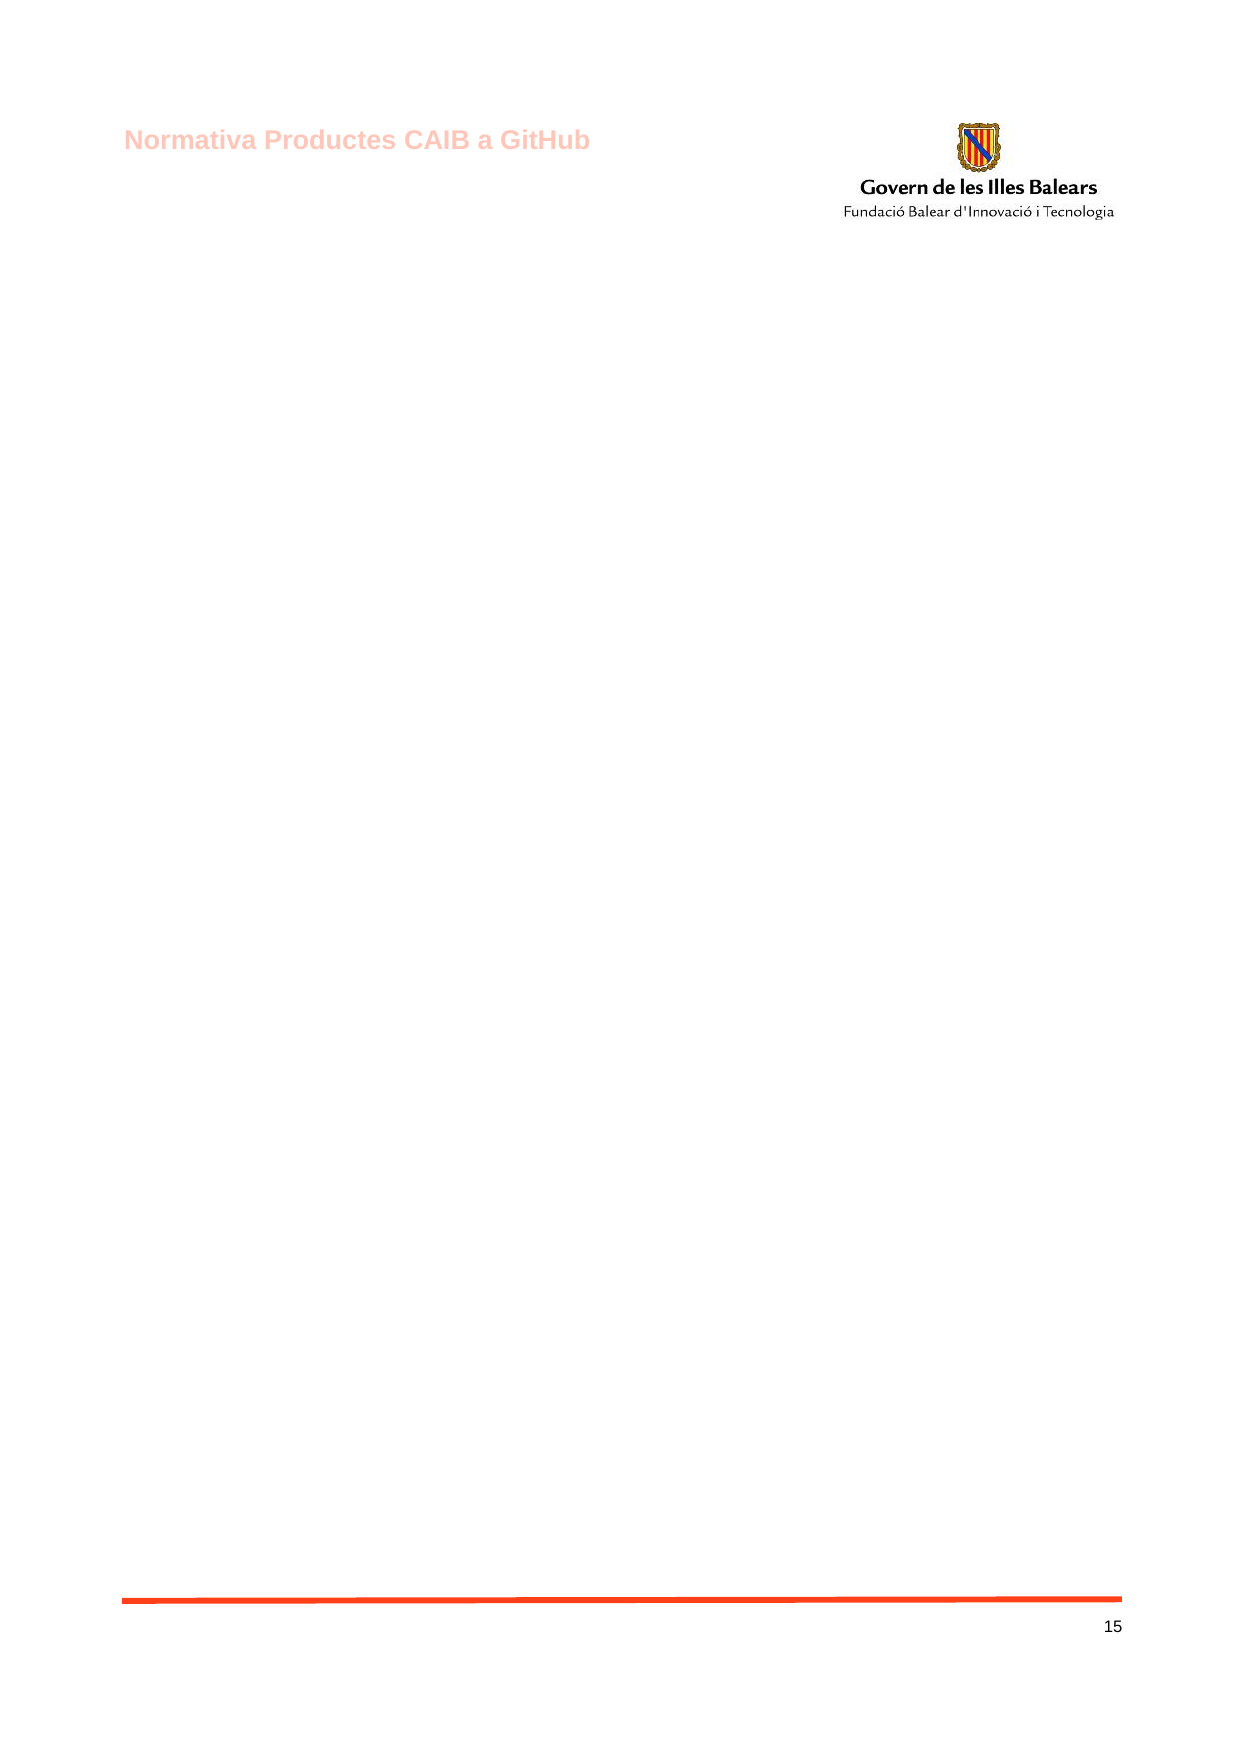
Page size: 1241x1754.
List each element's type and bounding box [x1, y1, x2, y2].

picture [840, 123, 1117, 220]
